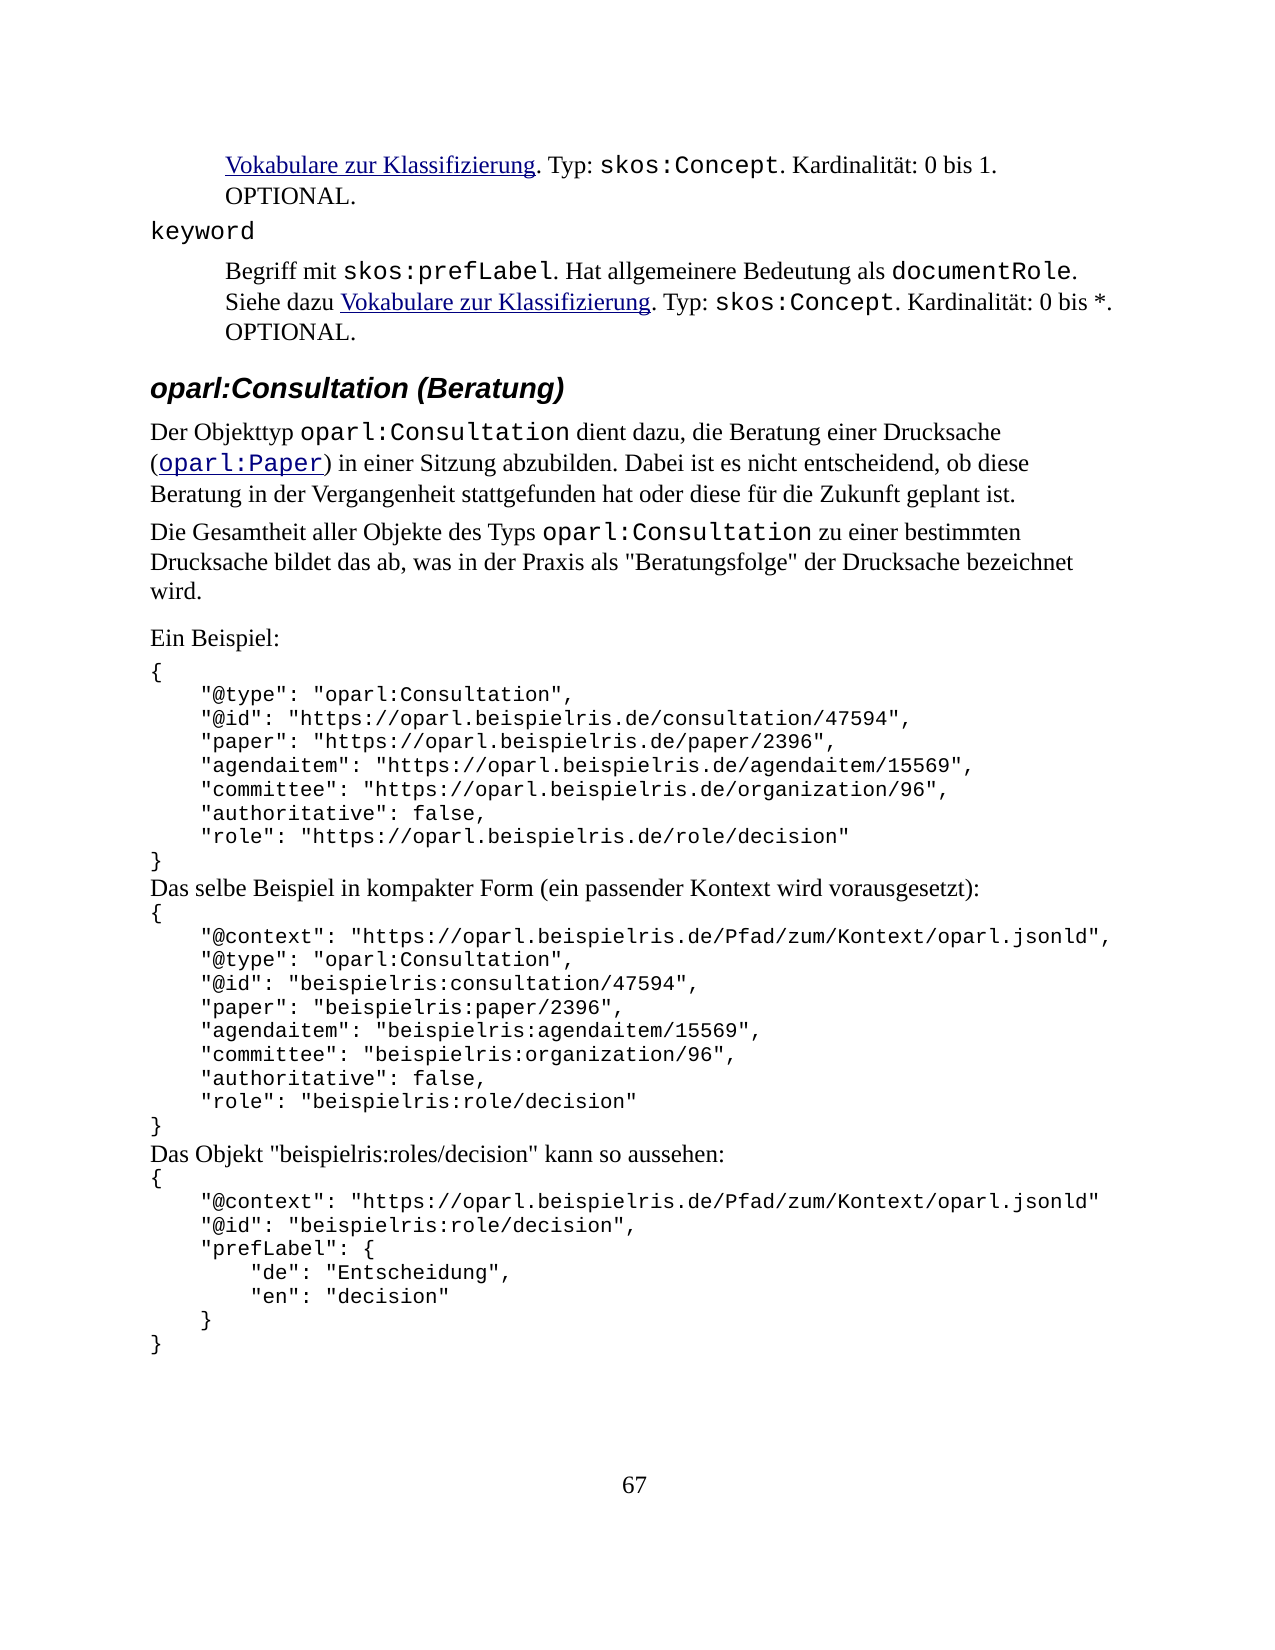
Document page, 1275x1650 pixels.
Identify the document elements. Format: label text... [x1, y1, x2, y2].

text Das selbe Beispiel in kompakter Form (ein passender Kontext wird vorausgesetzt): [150, 873, 1125, 902]
text Ein Beispiel: [150, 623, 1125, 652]
text } [150, 1309, 1125, 1333]
text "en": "decision" [150, 1286, 1125, 1309]
text "authoritative": false, [150, 1068, 1125, 1091]
text "@type": "oparl:Consultation", [150, 949, 1125, 973]
text { [150, 1167, 1125, 1191]
text Das Objekt "beispielris:roles/decision" kann so aussehen: [150, 1139, 1125, 1167]
text "@id": "https://oparl.beispielris.de/consultation/47594", [150, 708, 1125, 732]
text "@context": "https://oparl.beispielris.de/Pfad/zum/Kontext/oparl.jsonld" [150, 1191, 1125, 1215]
text "prefLabel": { [150, 1238, 1125, 1262]
text "agendaitem": "https://oparl.beispielris.de/agendaitem/15569", [150, 755, 1125, 779]
text { [150, 902, 1125, 926]
text "paper": "beispielris:paper/2396", [150, 997, 1125, 1020]
text "@type": "oparl:Consultation", [150, 684, 1125, 708]
text "role": "https://oparl.beispielris.de/role/decision" [150, 826, 1125, 850]
text Der Objekttyp oparl:Consultation dient dazu, die Beratung einer Drucksache (oparl:Paper) in einer Sitzung abzubilden. Dabei ist es nicht entscheidend, ob diese Beratung in der Vergangenheit stattgefunden hat oder diese für die Zukunft geplant ist. [150, 417, 1125, 508]
text } [150, 1115, 1125, 1139]
text Begriff mit skos:prefLabel. Hat allgemeinere Bedeutung als documentRole. Siehe dazu Vokabulare zur Klassifizierung. Typ: skos:Concept. Kardinalität: 0 bis *. OPTIONAL. [225, 256, 1125, 346]
text "paper": "https://oparl.beispielris.de/paper/2396", [150, 732, 1125, 755]
text "de": "Entscheidung", [150, 1262, 1125, 1286]
text "committee": "https://oparl.beispielris.de/organization/96", [150, 779, 1125, 802]
subtitle oparl:Consultation (Beratung) [150, 371, 1125, 405]
text "committee": "beispielris:organization/96", [150, 1044, 1125, 1068]
text } [150, 850, 1125, 873]
text { [150, 661, 1125, 684]
text "agendaitem": "beispielris:agendaitem/15569", [150, 1020, 1125, 1044]
text keyword [150, 218, 1125, 247]
text "role": "beispielris:role/decision" [150, 1091, 1125, 1115]
text "@context": "https://oparl.beispielris.de/Pfad/zum/Kontext/oparl.jsonld", [150, 926, 1125, 949]
text Vokabulare zur Klassifizierung. Typ: skos:Concept. Kardinalität: 0 bis 1. OPTIONAL. [225, 150, 1125, 209]
text "@id": "beispielris:role/decision", [150, 1215, 1125, 1238]
text "@id": "beispielris:consultation/47594", [150, 973, 1125, 997]
text Die Gesamtheit aller Objekte des Typs oparl:Consultation zu einer bestimmten Drucksache bildet das ab, was in der Praxis als "Beratungsfolge" der Drucksache bezeichnet wird. [150, 517, 1125, 605]
text "authoritative": false, [150, 802, 1125, 826]
text } [150, 1333, 1125, 1357]
